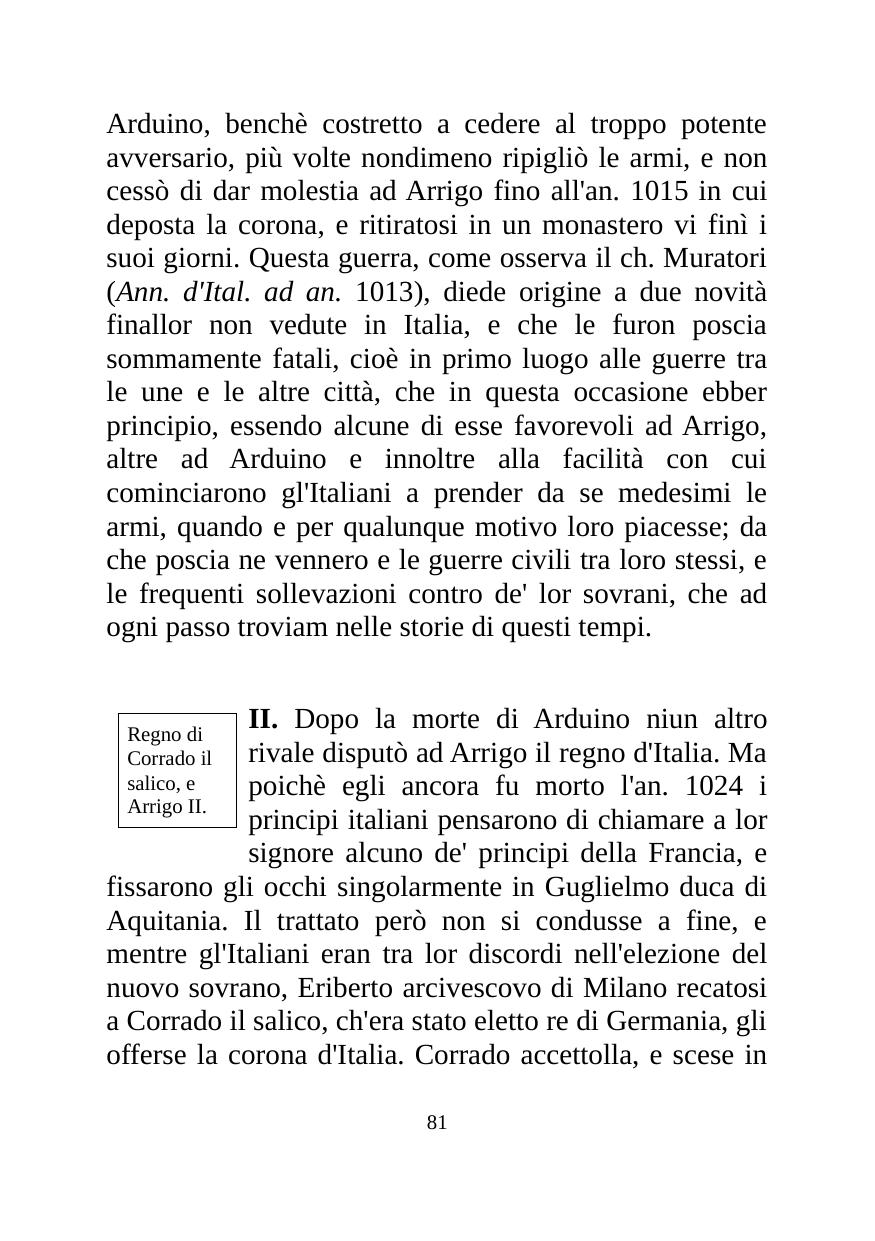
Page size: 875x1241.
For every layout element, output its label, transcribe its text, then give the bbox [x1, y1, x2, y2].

text II. Dopo la morte di Arduino niun altro rivale disputò ad Arrigo il regno d'Italia. Ma poichè egli ancora fu morto l'an. 1024 i principi italiani pensarono di chiamare a lor signore alcuno de' principi della Francia, e fissarono gli occhi singolarmente in Guglielmo duca di Aquitania. Il trattato però non si condusse a fine, e mentre gl'Italiani eran tra lor discordi nell'elezione del nuovo sovrano, Eriberto arcivescovo di Milano recatosi a Corrado il salico, ch'era stato eletto re di Germania, gli offerse la corona d'Italia. Corrado accettolla, e scese in [106, 701, 768, 1070]
text Arduino, benchè costretto a cedere al troppo potente avversario, più volte nondimeno ripigliò le armi, e non cessò di dar molestia ad Arrigo fino all'an. 1015 in cui deposta la corona, e ritiratosi in un monastero vi finì i suoi giorni. Questa guerra, come osserva il ch. Muratori (Ann. d'Ital. ad an. 1013), diede origine a due novità finallor non vedute in Italia, e che le furon poscia sommamente fatali, cioè in primo luogo alle guerre tra le une e le altre città, che in questa occasione ebber principio, essendo alcune di esse favorevoli ad Arrigo, altre ad Arduino e innoltre alla facilità con cui cominciarono gl'Italiani a prender da se medesimi le armi, quando e per qualunque motivo loro piacesse; da che poscia ne vennero e le guerre civili tra loro stessi, e le frequenti sollevazioni contro de' lor sovrani, che ad ogni passo troviam nelle storie di questi tempi. [106, 106, 768, 643]
text Regno di Corrado il salico, e Arrigo II. [127, 722, 227, 818]
